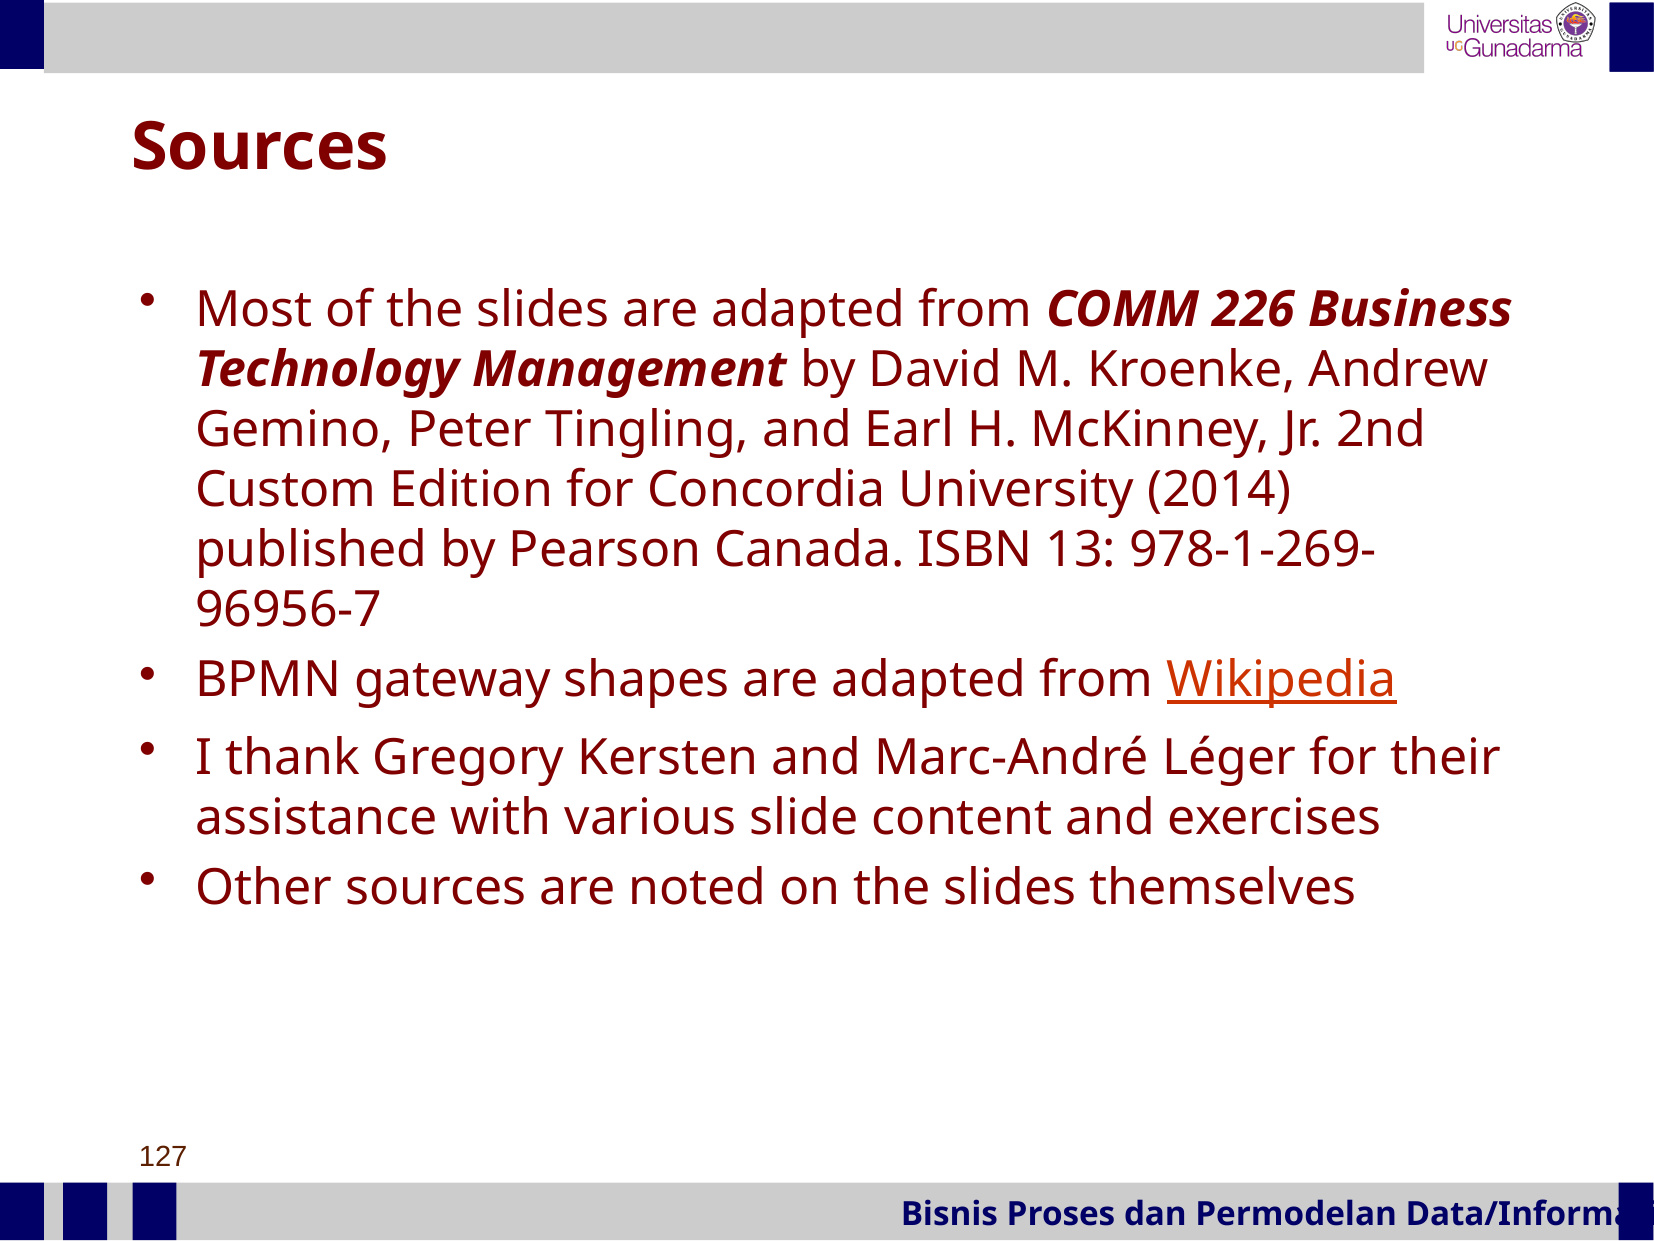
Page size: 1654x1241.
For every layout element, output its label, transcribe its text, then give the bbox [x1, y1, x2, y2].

picture [1437, 2, 1610, 62]
footer [261, 1129, 979, 1213]
slide_number [124, 1129, 248, 1213]
title Sources [116, 21, 1522, 191]
list Most of the slides are adapted from COMM 226 Business Technology Management by David M. Kroenke, Andrew Gemino, Peter Tingling, and Earl H. McKinney, Jr. 2nd Custom Edition for Concordia University (2014) published by Pearson Canada. ISBN 13: 978-1-269-96956-7 BPMN gateway shapes are adapted from Wikipedia I thank Gregory Kersten and Marc-André Léger for their assistance with various slide content and exercises Other sources are noted on the slides themselves [124, 268, 1530, 1103]
